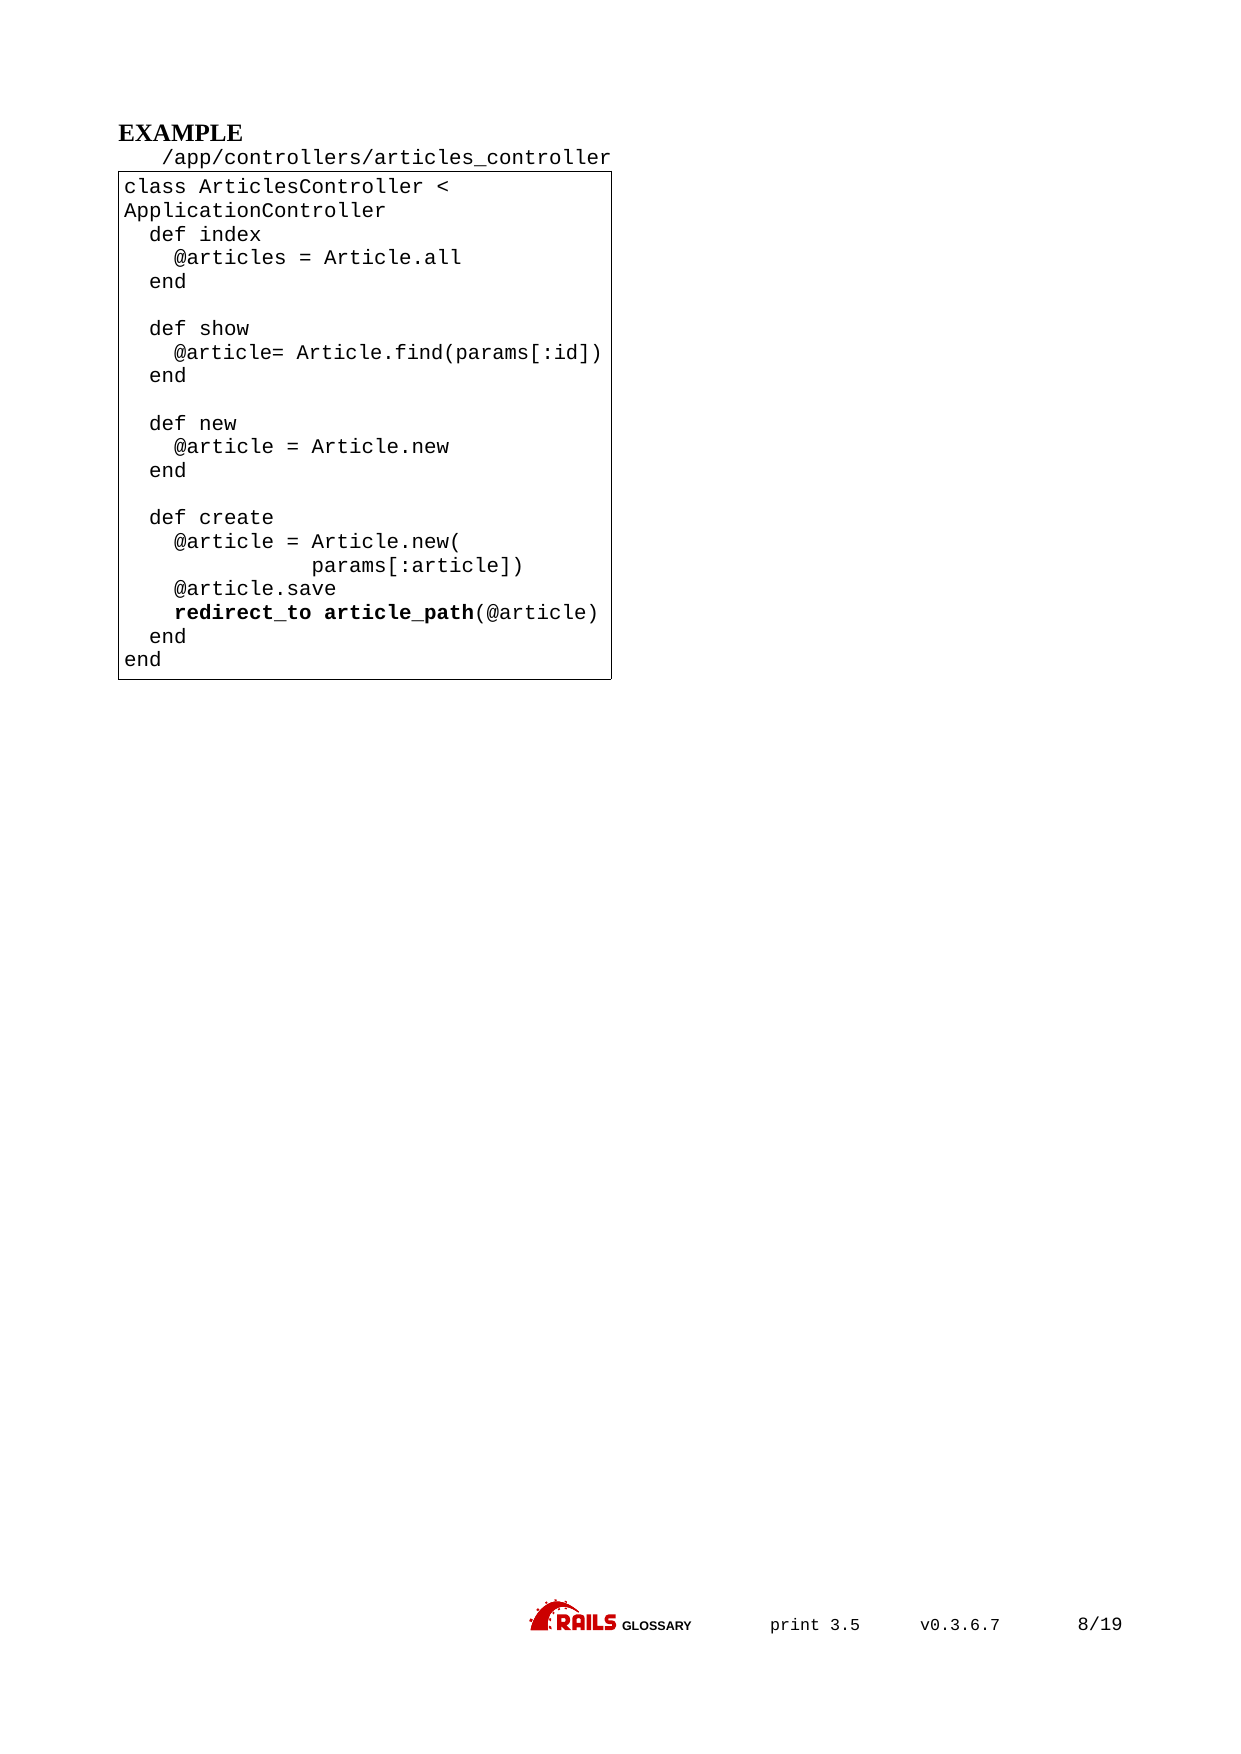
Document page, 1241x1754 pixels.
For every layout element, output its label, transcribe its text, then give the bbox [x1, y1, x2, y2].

table_header class ArticlesController < ApplicationController def index @articles = Article.all end def show @article= Article.find(params[:id]) end def new @article = Article.new end def create @article = Article.new( params[:article]) @article.save redirect_to article_path(@article) end end [119, 172, 611, 679]
text /app/controllers/articles_controller [118, 147, 611, 171]
text EXAMPLE [118, 118, 611, 147]
